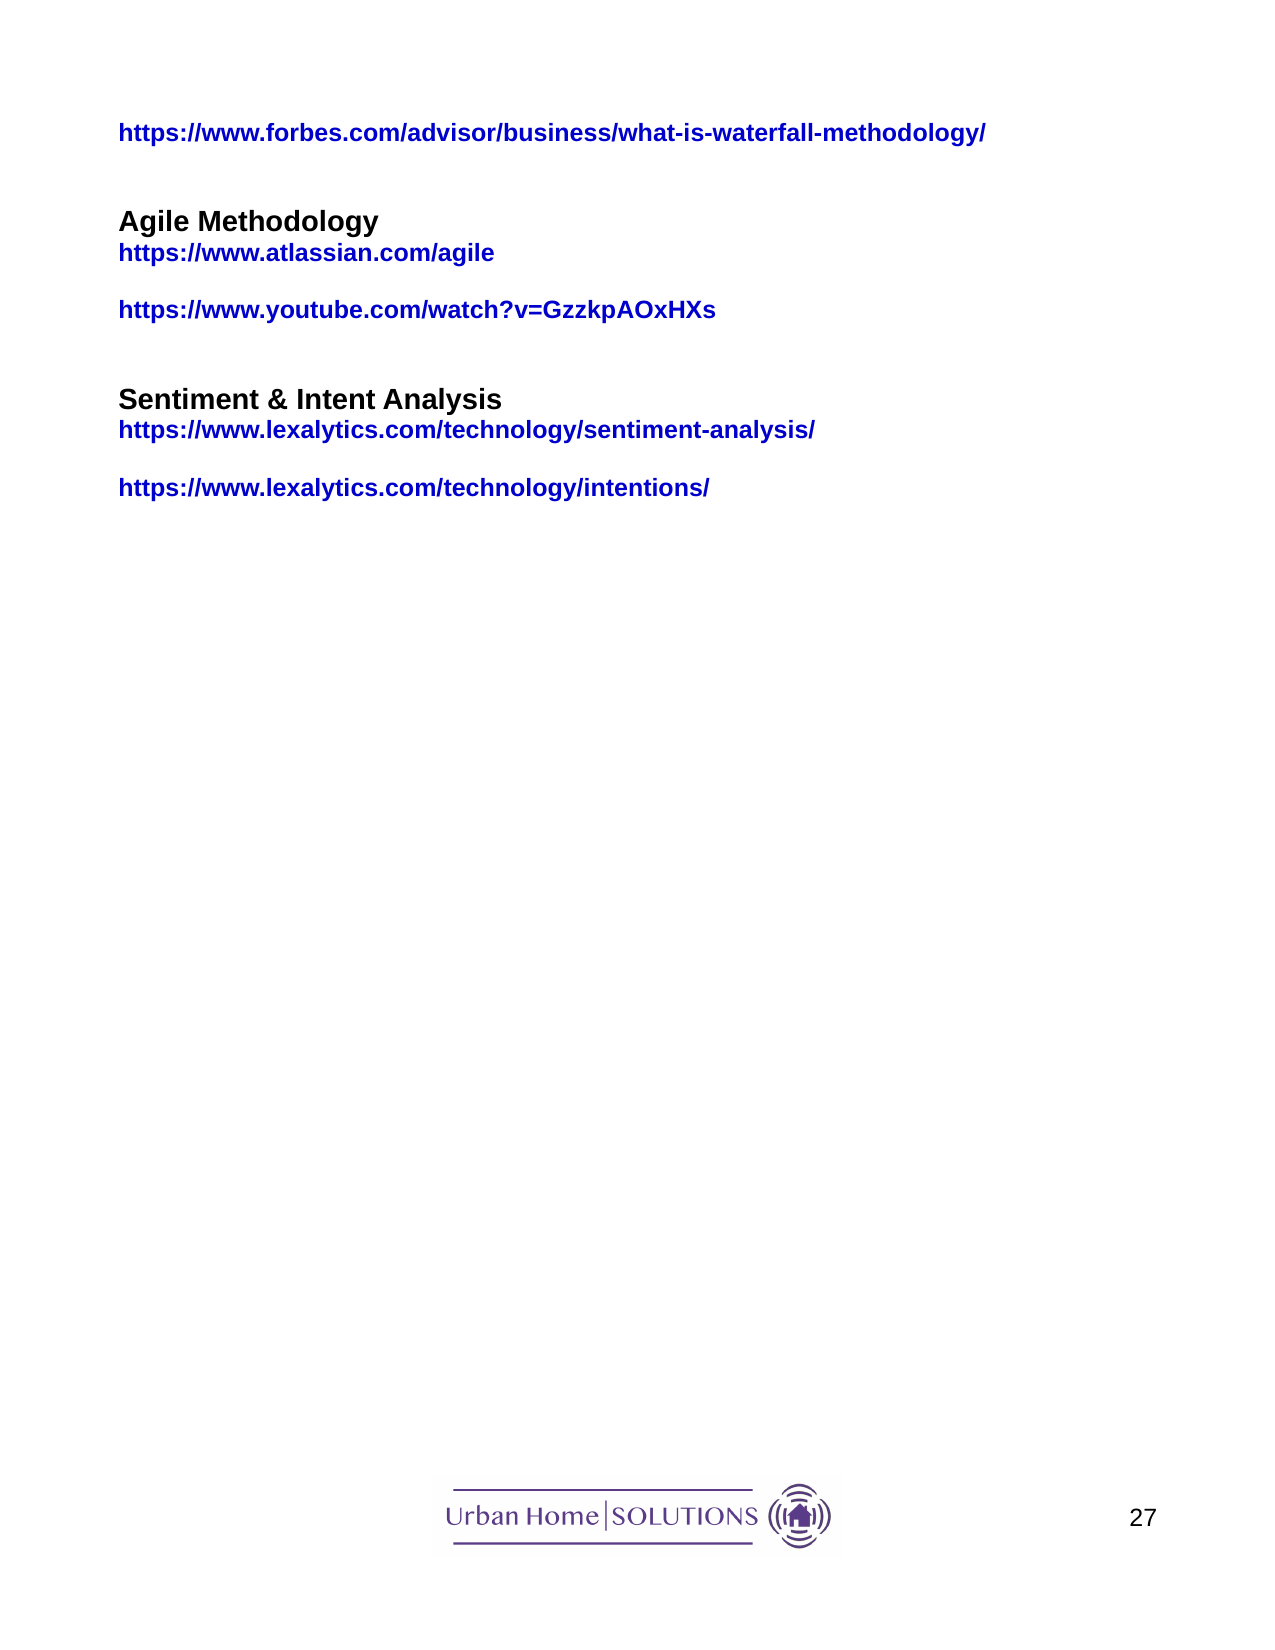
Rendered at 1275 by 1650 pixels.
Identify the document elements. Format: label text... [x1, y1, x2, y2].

text Sentiment & Intent Analysis [118, 382, 1157, 415]
text https://www.forbes.com/advisor/business/what-is-waterfall-methodology/ [118, 118, 1157, 147]
text https://www.lexalytics.com/technology/intentions/ [118, 473, 1157, 501]
text https://www.youtube.com/watch?v=GzzkpAOxHXs [118, 295, 1157, 324]
text Agile Methodology [118, 204, 1157, 238]
text https://www.atlassian.com/agile [118, 238, 1157, 267]
text https://www.lexalytics.com/technology/sentiment-analysis/ [118, 415, 1157, 444]
picture [432, 1474, 844, 1557]
